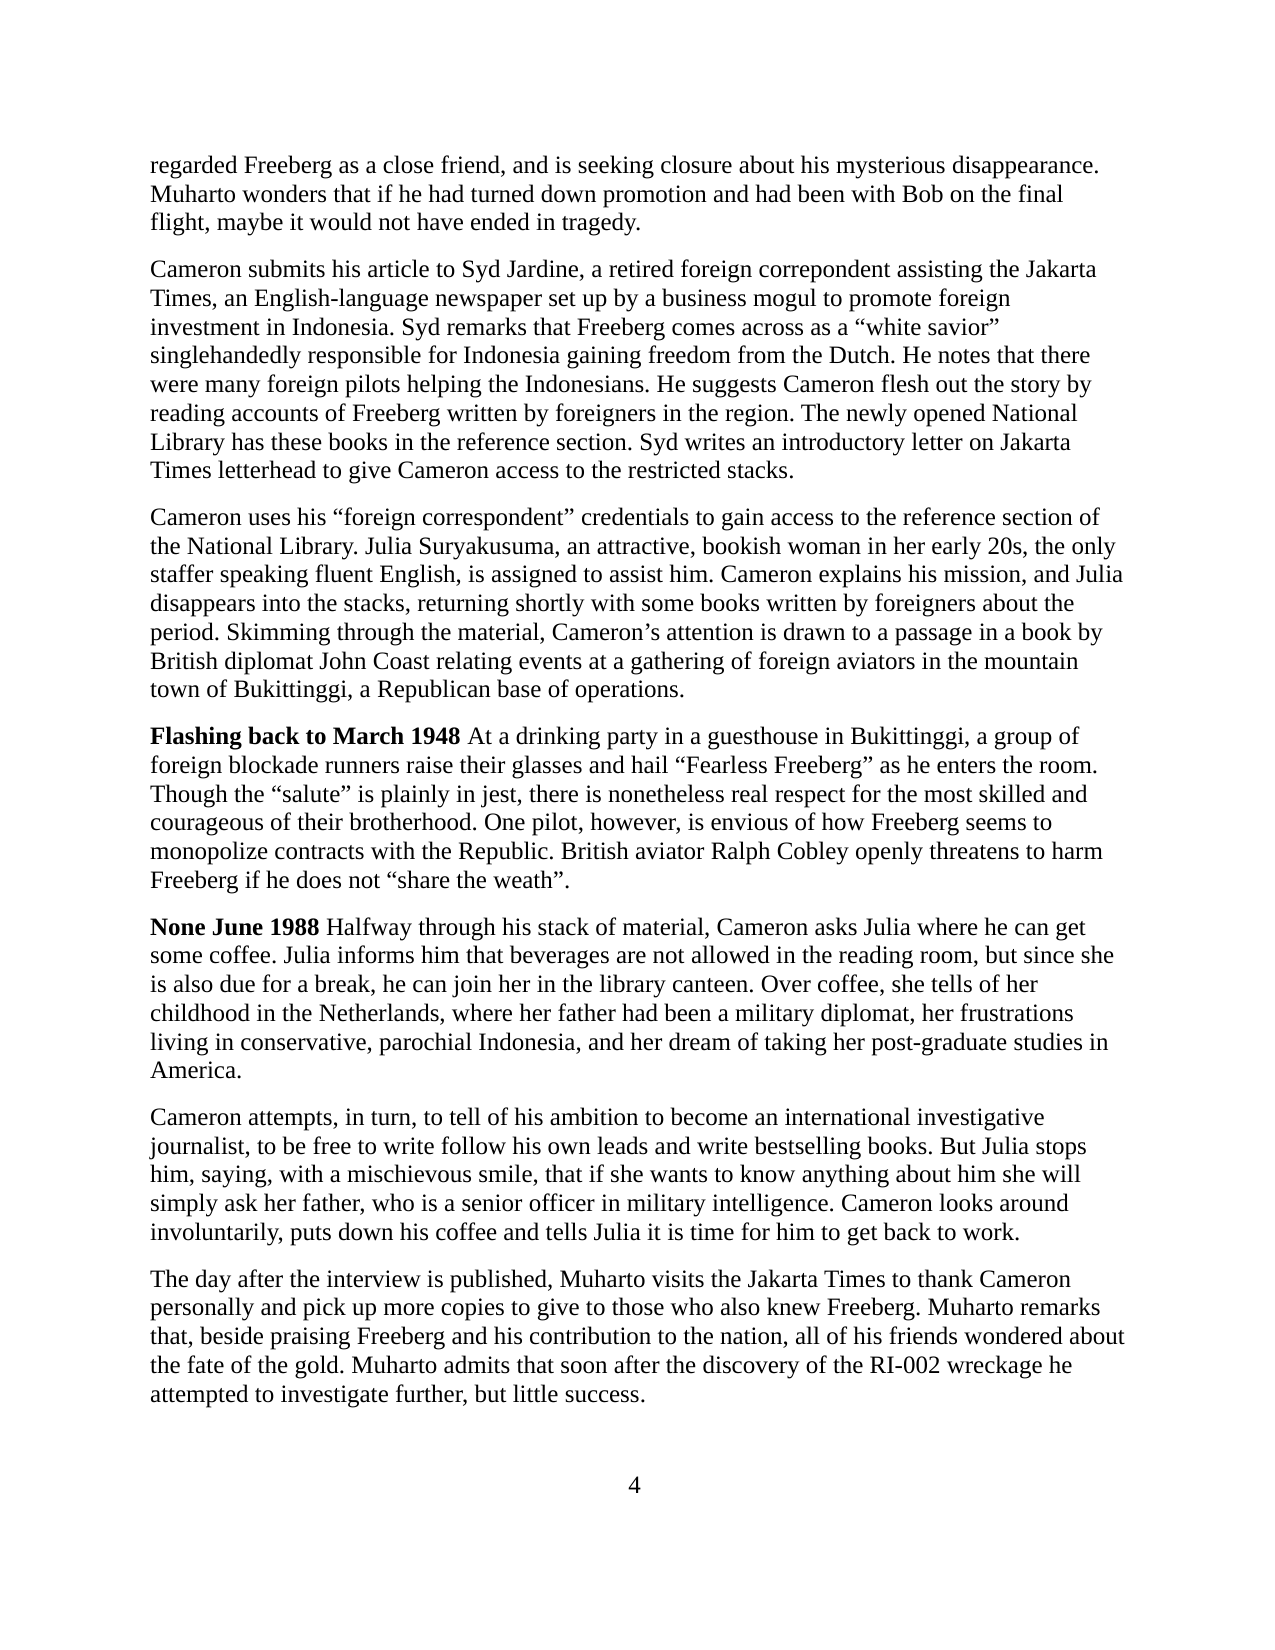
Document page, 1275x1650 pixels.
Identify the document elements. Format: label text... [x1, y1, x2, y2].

text Flashing back to March 1948 At a drinking party in a guesthouse in Bukittinggi, a group of foreign blockade runners raise their glasses and hail “Fearless Freeberg” as he enters the room. Though the “salute” is plainly in jest, there is nonetheless real respect for the most skilled and courageous of their brotherhood. One pilot, however, is envious of how Freeberg seems to monopolize contracts with the Republic. British aviator Ralph Cobley openly threatens to harm Freeberg if he does not “share the weath”. [150, 721, 1125, 894]
text regarded Freeberg as a close friend, and is seeking closure about his mysterious disappearance. Muharto wonders that if he had turned down promotion and had been with Bob on the final flight, maybe it would not have ended in tragedy. [150, 150, 1125, 236]
text Cameron uses his “foreign correspondent” credentials to gain access to the reference section of the National Library. Julia Suryakusuma, an attractive, bookish woman in her early 20s, the only staffer speaking fluent English, is assigned to assist him. Cameron explains his mission, and Julia disappears into the stacks, returning shortly with some books written by foreigners about the period. Skimming through the material, Cameron’s attention is drawn to a passage in a book by British diplomat John Coast relating events at a gathering of foreign aviators in the mountain town of Bukittinggi, a Republican base of operations. [150, 502, 1125, 703]
text The day after the interview is published, Muharto visits the Jakarta Times to thank Cameron personally and pick up more copies to give to those who also knew Freeberg. Muharto remarks that, beside praising Freeberg and his contribution to the nation, all of his friends wondered about the fate of the gold. Muharto admits that soon after the discovery of the RI-002 wreckage he attempted to investigate further, but little success. [150, 1264, 1125, 1407]
text Cameron attempts, in turn, to tell of his ambition to become an international investigative journalist, to be free to write follow his own leads and write bestselling books. But Julia stops him, saying, with a mischievous smile, that if she wants to know anything about him she will simply ask her father, who is a senior officer in military intelligence. Cameron looks around involuntarily, puts down his coffee and tells Julia it is time for him to get back to work. [150, 1102, 1125, 1246]
text None June 1988 Halfway through his stack of material, Cameron asks Julia where he can get some coffee. Julia informs him that beverages are not allowed in the reading room, but since she is also due for a break, he can join her in the library canteen. Over coffee, she tells of her childhood in the Netherlands, where her father had been a military diplomat, her frustrations living in conservative, parochial Indonesia, and her dream of taking her post-graduate studies in America. [150, 912, 1125, 1084]
text Cameron submits his article to Syd Jardine, a retired foreign correpondent assisting the Jakarta Times, an English-language newspaper set up by a business mogul to promote foreign investment in Indonesia. Syd remarks that Freeberg comes across as a “white savior” singlehandedly responsible for Indonesia gaining freedom from the Dutch. He notes that there were many foreign pilots helping the Indonesians. He suggests Cameron flesh out the story by reading accounts of Freeberg written by foreigners in the region. The newly opened National Library has these books in the reference section. Syd writes an introductory letter on Jakarta Times letterhead to give Cameron access to the restricted stacks. [150, 254, 1125, 484]
